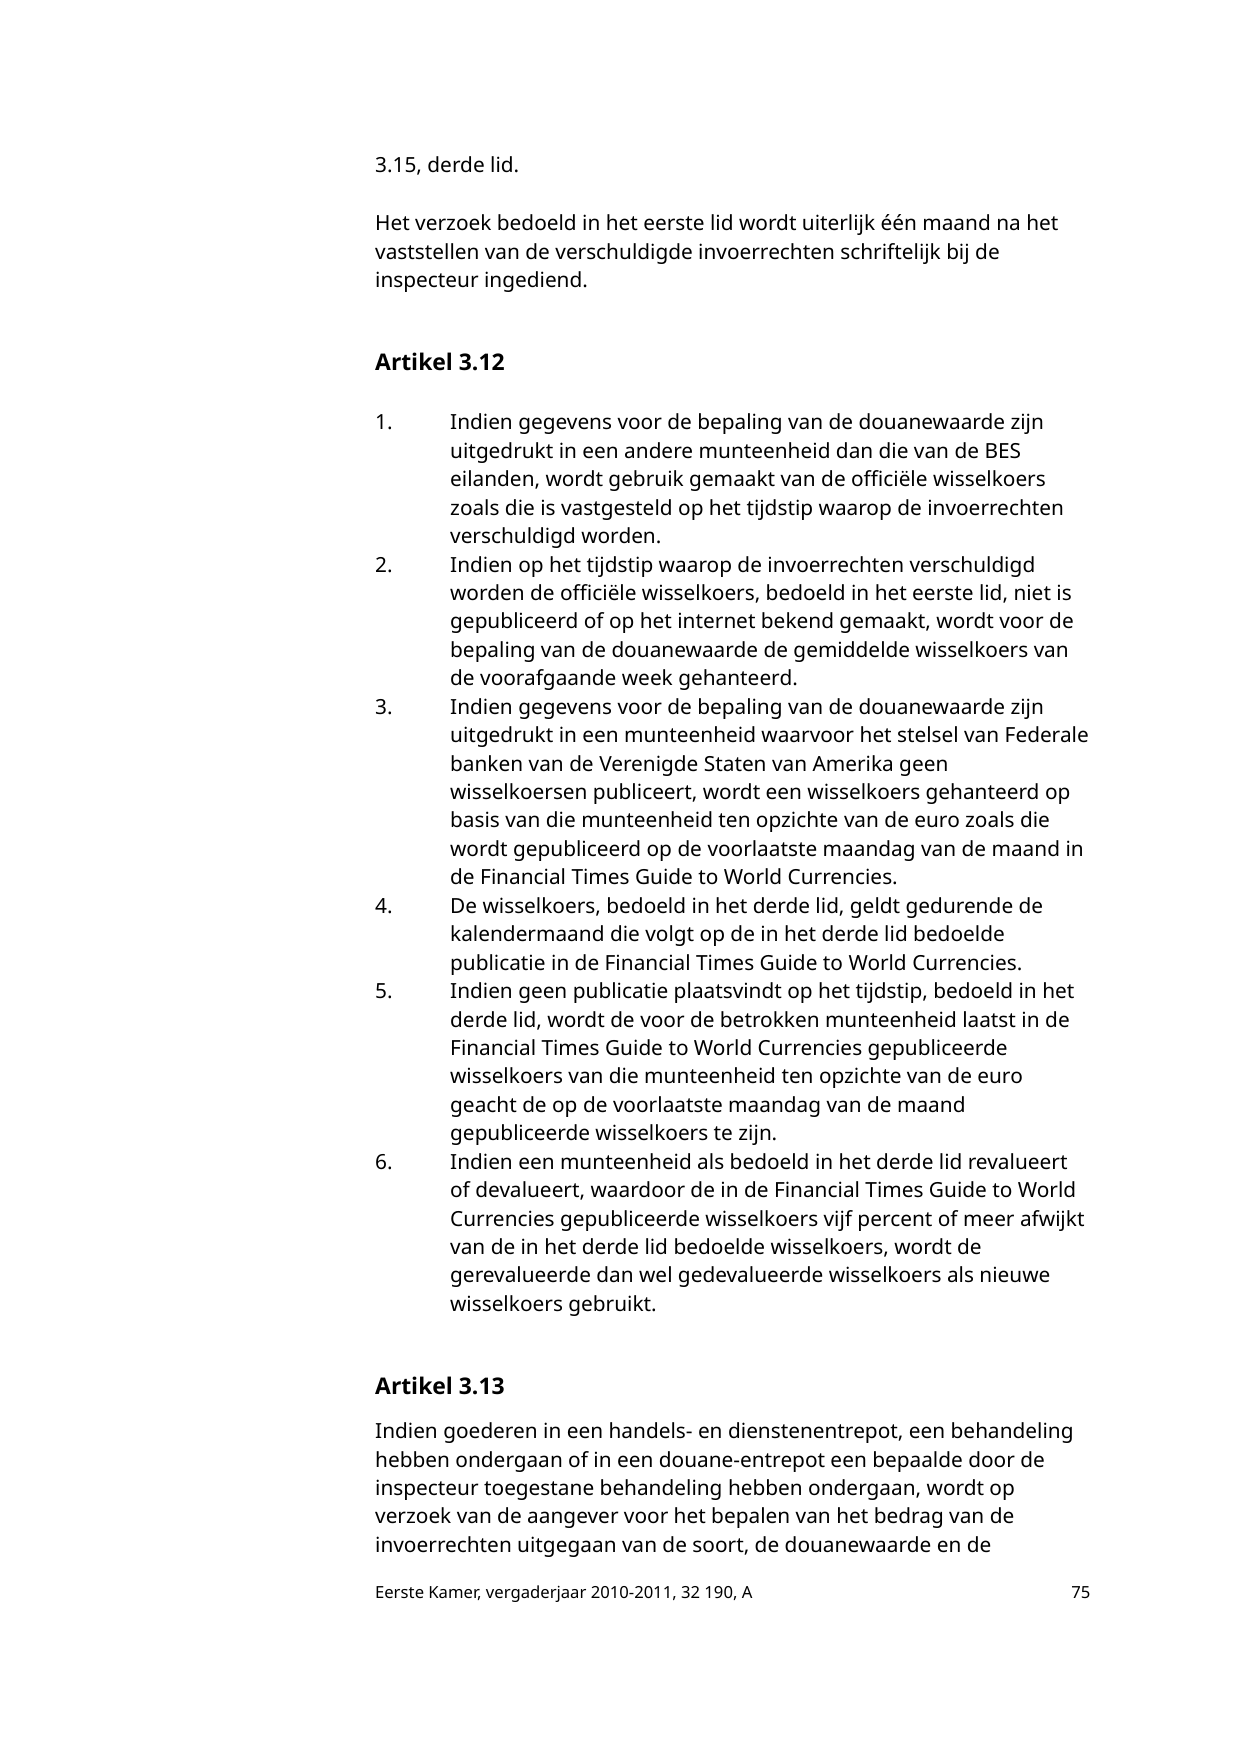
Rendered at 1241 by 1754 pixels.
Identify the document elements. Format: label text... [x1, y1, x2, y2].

text Indien goederen in een handels- en dienstenentrepot, een behandeling hebben ondergaan of in een douane-entrepot een bepaalde door de inspecteur toegestane behandeling hebben ondergaan, wordt op verzoek van de aangever voor het bepalen van het bedrag van de invoerrechten uitgegaan van de soort, de douanewaarde en de [375, 1416, 1090, 1558]
text Het verzoek bedoeld in het eerste lid wordt uiterlijk één maand na het vaststellen van de verschuldigde invoerrechten schriftelijk bij de inspecteur ingediend. [375, 208, 1090, 294]
list Indien gegevens voor de bepaling van de douanewaarde zijn uitgedrukt in een andere munteenheid dan die van de BES eilanden, wordt gebruik gemaakt van de officiële wisselkoers zoals die is vastgesteld op het tijdstip waarop de invoerrechten verschuldigd worden. [375, 407, 1090, 550]
list De wisselkoers, bedoeld in het derde lid, geldt gedurende de kalendermaand die volgt op de in het derde lid bedoelde publicatie in de Financial Times Guide to World Currencies. [375, 891, 1090, 976]
list Indien een munteenheid als bedoeld in het derde lid revalueert of devalueert, waardoor de in de Financial Times Guide to World Currencies gepubliceerde wisselkoers vijf percent of meer afwijkt van de in het derde lid bedoelde wisselkoers, wordt de gerevalueerde dan wel gedevalueerde wisselkoers als nieuwe wisselkoers gebruikt. [375, 1147, 1090, 1317]
text 3.15, derde lid. [375, 150, 1090, 178]
list Indien gegevens voor de bepaling van de douanewaarde zijn uitgedrukt in een munteenheid waarvoor het stelsel van Federale banken van de Verenigde Staten van Amerika geen wisselkoersen publiceert, wordt een wisselkoers gehanteerd op basis van die munteenheid ten opzichte van de euro zoals die wordt gepubliceerd op de voorlaatste maandag van de maand in de Financial Times Guide to World Currencies. [375, 692, 1090, 891]
list Indien geen publicatie plaatsvindt op het tijdstip, bedoeld in het derde lid, wordt de voor de betrokken munteenheid laatst in de Financial Times Guide to World Currencies gepubliceerde wisselkoers van die munteenheid ten opzichte van de euro geacht de op de voorlaatste maandag van de maand gepubliceerde wisselkoers te zijn. [375, 976, 1090, 1147]
list Indien op het tijdstip waarop de invoerrechten verschuldigd worden de officiële wisselkoers, bedoeld in het eerste lid, niet is gepubliceerd of op het internet bekend gemaakt, wordt voor de bepaling van de douanewaarde de gemiddelde wisselkoers van de voorafgaande week gehanteerd. [375, 550, 1090, 692]
subtitle Artikel 3.12 [375, 346, 1090, 377]
subtitle Artikel 3.13 [375, 1370, 1090, 1401]
